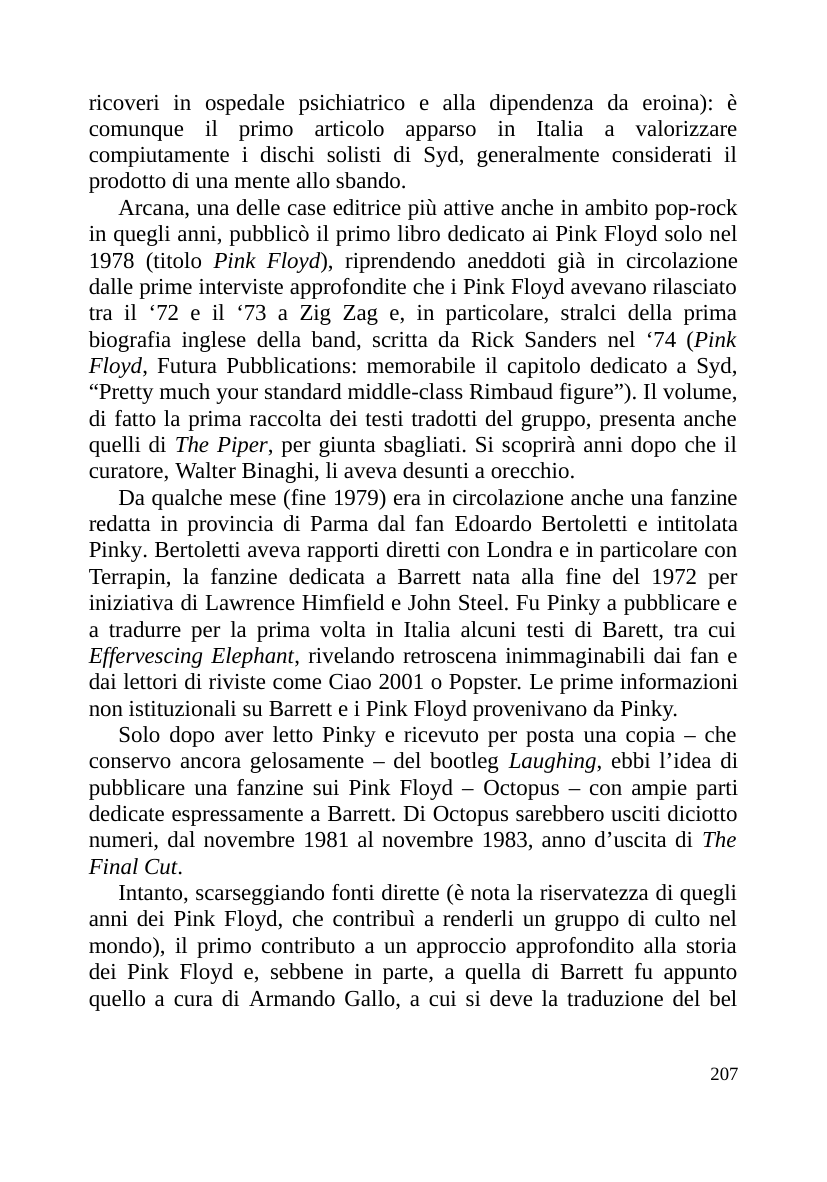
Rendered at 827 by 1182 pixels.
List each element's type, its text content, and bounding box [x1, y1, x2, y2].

text Arcana, una delle case editrice più attive anche in ambito pop-rock in quegli anni, pubblicò il primo libro dedicato ai Pink Floyd solo nel 1978 (titolo Pink Floyd), riprendendo aneddoti già in circolazione dalle prime interviste approfondite che i Pink Floyd avevano rilasciato tra il ‘72 e il ‘73 a Zig Zag e, in particolare, stralci della prima biografia inglese della band, scritta da Rick Sanders nel ‘74 (Pink Floyd, Futura Pubblications: memorabile il capitolo dedicato a Syd, “Pretty much your standard middle-class Rimbaud figure”). Il volume, di fatto la prima raccolta dei testi tradotti del gruppo, presenta anche quelli di The Piper, per giunta sbagliati. Si scoprirà anni dopo che il curatore, Walter Binaghi, li aveva desunti a orecchio. [88, 194, 738, 484]
text Solo dopo aver letto Pinky e ricevuto per posta una copia – che conservo ancora gelosamente – del bootleg Laughing, ebbi l’idea di pubblicare una fanzine sui Pink Floyd – Octopus – con ampie parti dedicate espressamente a Barrett. Di Octopus sarebbero usciti diciotto numeri, dal novembre 1981 al novembre 1983, anno d’uscita di The Final Cut. [88, 721, 738, 879]
text Da qualche mese (fine 1979) era in circolazione anche una fanzine redatta in provincia di Parma dal fan Edoardo Bertoletti e intitolata Pinky. Bertoletti aveva rapporti diretti con Londra e in particolare con Terrapin, la fanzine dedicata a Barrett nata alla fine del 1972 per iniziativa di Lawrence Himfield e John Steel. Fu Pinky a pubblicare e a tradurre per la prima volta in Italia alcuni testi di Barett, tra cui Effervescing Elephant, rivelando retroscena inimmaginabili dai fan e dai lettori di riviste come Ciao 2001 o Popster. Le prime informazioni non istituzionali su Barrett e i Pink Floyd provenivano da Pinky. [88, 484, 738, 721]
text Intanto, scarseggiando fonti dirette (è nota la riservatezza di quegli anni dei Pink Floyd, che contribuì a renderli un gruppo di culto nel mondo), il primo contributo a un approccio approfondito alla storia dei Pink Floyd e, sebbene in parte, a quella di Barrett fu appunto quello a cura di Armando Gallo, a cui si deve la traduzione del bel [88, 879, 738, 1011]
text ricoveri in ospedale psichiatrico e alla dipendenza da eroina): è comunque il primo articolo apparso in Italia a valorizzare compiutamente i dischi solisti di Syd, generalmente considerati il prodotto di una mente allo sbando. [88, 88, 738, 194]
